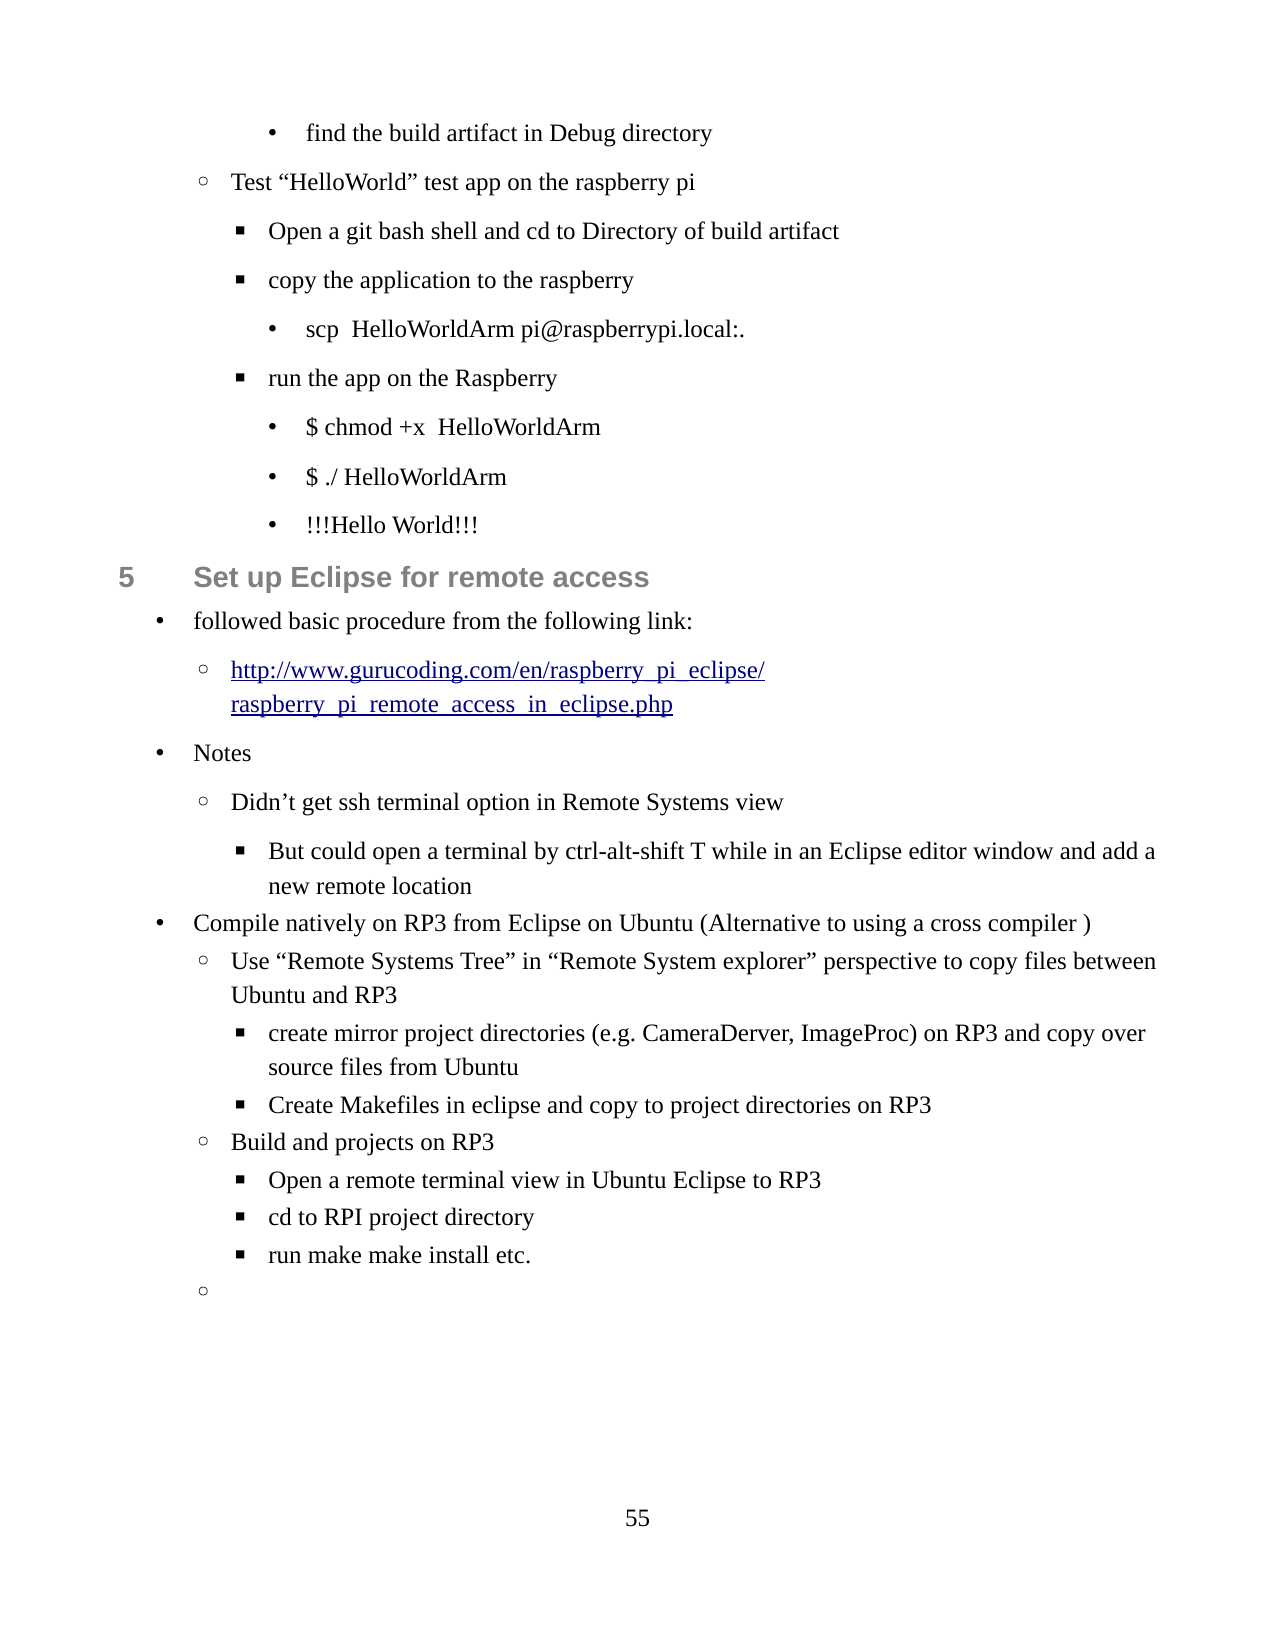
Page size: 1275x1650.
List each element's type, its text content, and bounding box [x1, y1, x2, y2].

list create mirror project directories (e.g. CameraDerver, ImageProc) on RP3 and copy over source files from Ubuntu [231, 1018, 1157, 1081]
list !!!Hello World!!! [268, 511, 1157, 539]
list run the app on the Raspberry [231, 363, 1157, 392]
list $ chmod +x HelloWorldArm [268, 412, 1157, 441]
subtitle Set up Eclipse for remote access [118, 560, 1157, 593]
list find the build artifact in Debug directory [268, 118, 1157, 147]
list copy the application to the raspberry [231, 265, 1157, 294]
list Test “HelloWorld” test app on the raspberry pi [193, 167, 1157, 196]
list Open a git bash shell and cd to Directory of build artifact [231, 216, 1157, 245]
list Didn’t get ssh terminal option in Remote Systems view [193, 787, 1157, 816]
list Use “Remote Systems Tree” in “Remote System explorer” perspective to copy files between Ubuntu and RP3 [193, 946, 1157, 1009]
list followed basic procedure from the following link: [156, 606, 1157, 634]
list Notes [156, 738, 1157, 767]
list http://www.gurucoding.com/en/raspberry_pi_eclipse/raspberry_pi_remote_access_in_eclipse.php [193, 655, 1157, 718]
list run make make install etc. [231, 1240, 1157, 1269]
list Build and projects on RP3 [193, 1127, 1157, 1156]
list scp HelloWorldArm pi@raspberrypi.local:. [268, 314, 1157, 343]
list Create Makefiles in eclipse and copy to project directories on RP3 [231, 1090, 1157, 1119]
list Open a remote terminal view in Ubuntu Eclipse to RP3 [231, 1165, 1157, 1194]
list $ ./ HelloWorldArm [268, 462, 1157, 490]
list cd to RPI project directory [231, 1202, 1157, 1231]
list Compile natively on RP3 from Eclipse on Ubuntu (Alternative to using a cross compiler ) [156, 908, 1157, 937]
list But could open a terminal by ctrl-alt-shift T while in an Eclipse editor window and add a new remote location [231, 836, 1157, 900]
